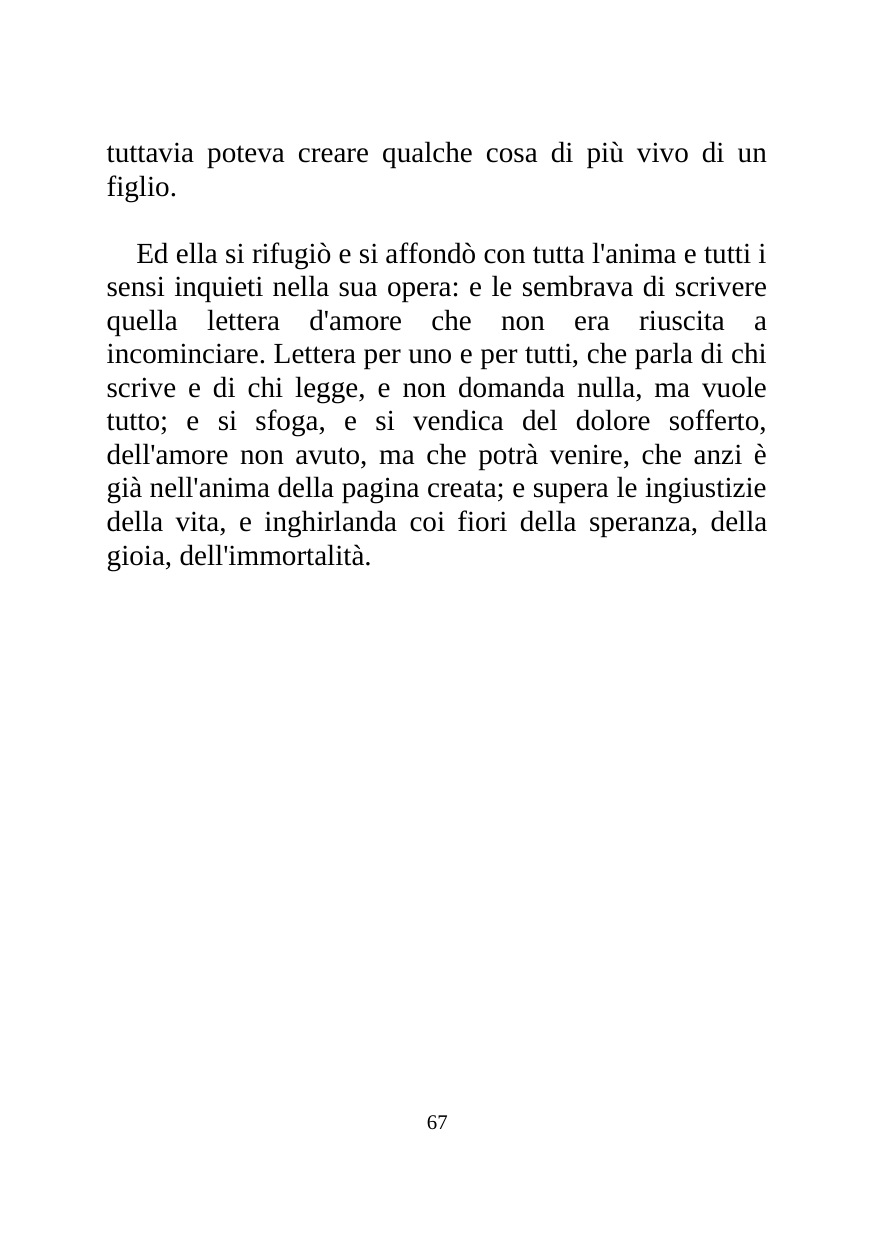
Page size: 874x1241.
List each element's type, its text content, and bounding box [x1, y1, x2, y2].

text tuttavia poteva creare qualche cosa di più vivo di un figlio. [106, 135, 768, 202]
text Ed ella si rifugiò e si affondò con tutta l'anima e tutti i sensi inquieti nella sua opera: e le sembrava di scrivere quella lettera d'amore che non era riuscita a incominciare. Lettera per uno e per tutti, che parla di chi scrive e di chi legge, e non domanda nulla, ma vuole tutto; e si sfoga, e si vendica del dolore sofferto, dell'amore non avuto, ma che potrà venire, che anzi è già nell'anima della pagina creata; e supera le ingiustizie della vita, e inghirlanda coi fiori della speranza, della gioia, dell'immortalità. [106, 236, 768, 571]
